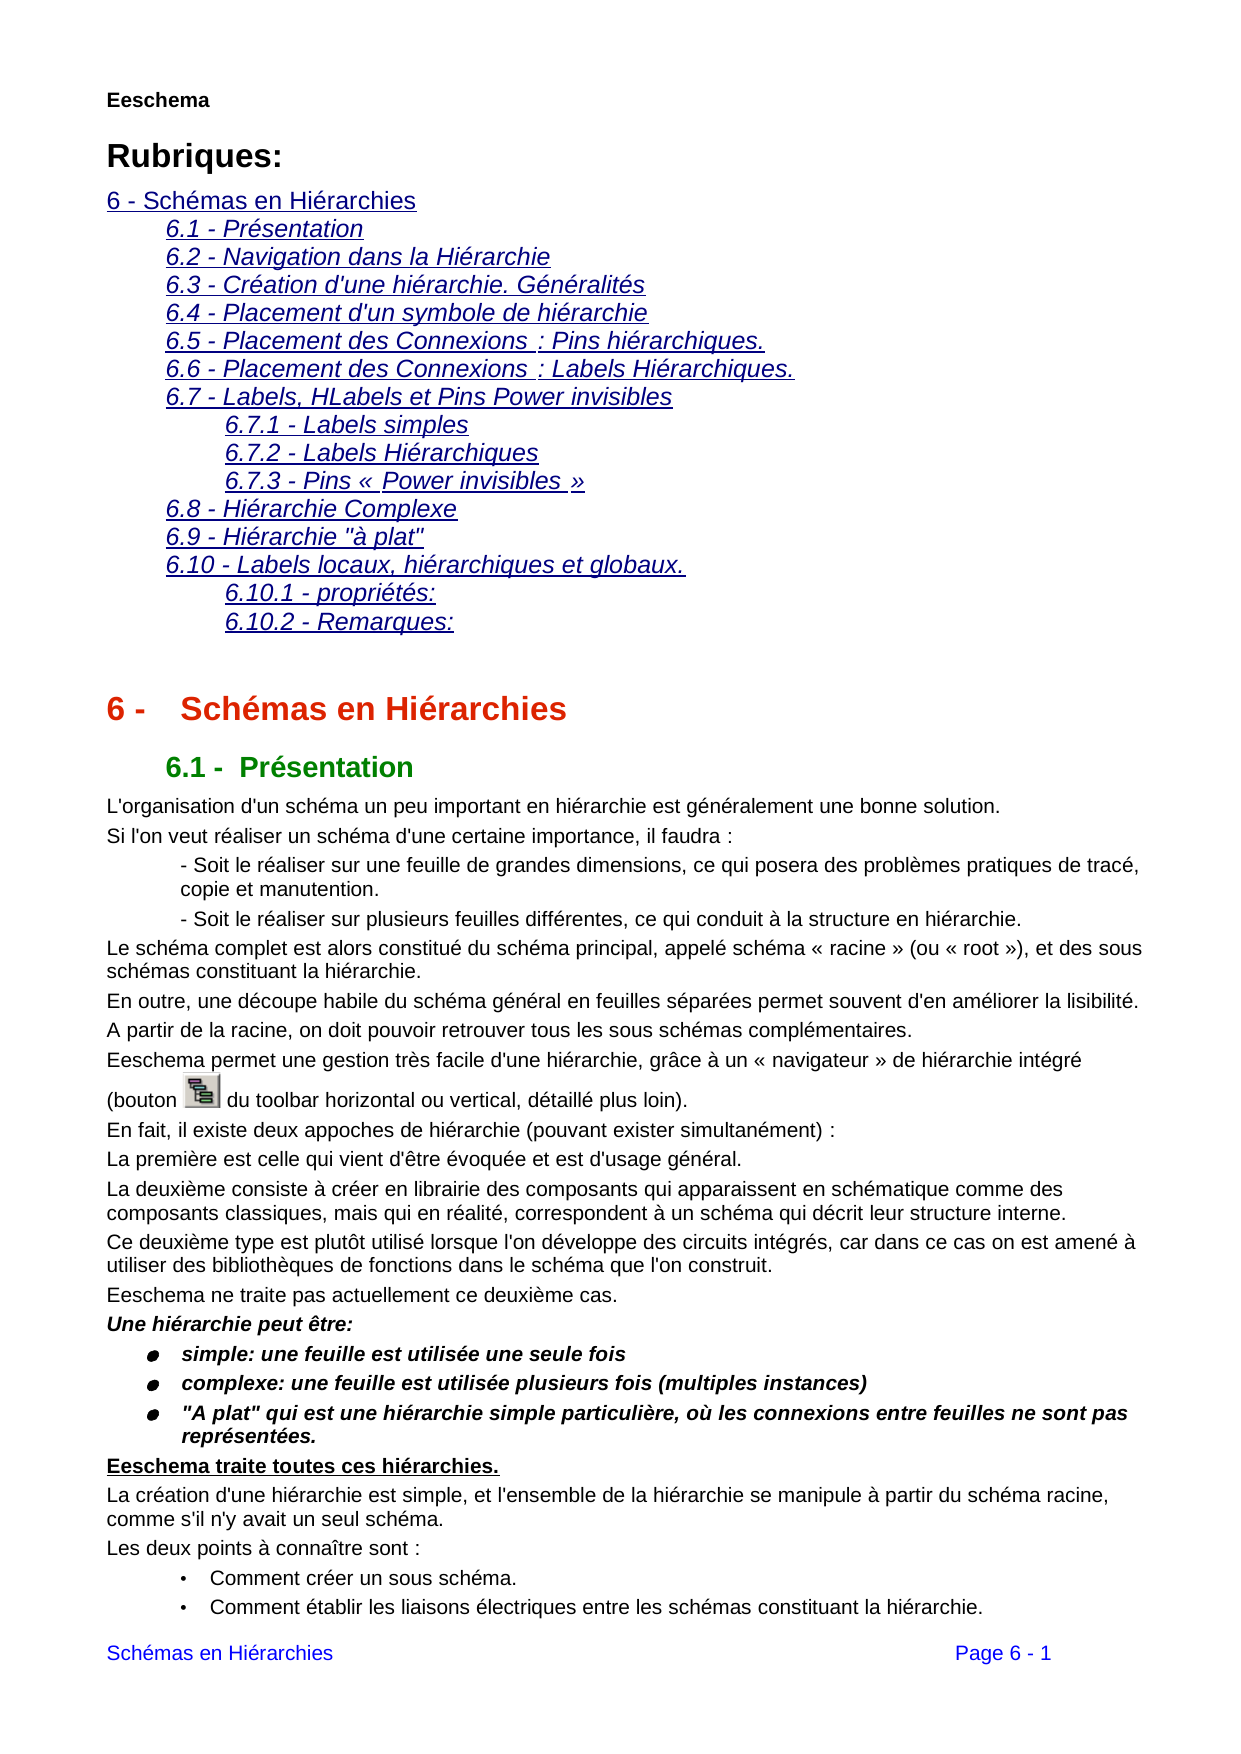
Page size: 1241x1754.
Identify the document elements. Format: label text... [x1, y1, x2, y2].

text 6.8 - Hiérarchie Complexe [165, 495, 1151, 523]
list complexe: une feuille est utilisée plusieurs fois (multiples instances) [144, 1372, 1151, 1395]
text 6.1 - Présentation [165, 215, 1151, 243]
text - Soit le réaliser sur une feuille de grandes dimensions, ce qui posera des problèmes pratiques de tracé, copie et manutention. [180, 854, 1151, 901]
text Si l'on veut réaliser un schéma d'une certaine importance, il faudra : [106, 824, 1151, 848]
list simple: une feuille est utilisée une seule fois [144, 1342, 1151, 1366]
text Ce deuxième type est plutôt utilisé lorsque l'on développe des circuits intégrés, car dans ce cas on est amené à utiliser des bibliothèques de fonctions dans le schéma que l'on construit. [106, 1230, 1151, 1277]
subtitle Présentation [92, 751, 1151, 783]
text 6.4 - Placement d'un symbole de hiérarchie [165, 299, 1151, 327]
list Comment établir les liaisons électriques entre les schémas constituant la hiérarchie. [180, 1596, 1151, 1619]
text 6.10.1 - propriétés: [224, 579, 1151, 607]
text 6.7 - Labels, HLabels et Pins Power invisibles [165, 383, 1151, 411]
text La première est celle qui vient d'être évoquée et est d'usage général. [106, 1148, 1151, 1171]
text L'organisation d'un schéma un peu important en hiérarchie est généralement une bonne solution. [106, 795, 1151, 818]
picture [182, 1072, 221, 1108]
text Une hiérarchie peut être: [106, 1313, 1151, 1336]
text En fait, il existe deux appoches de hiérarchie (pouvant exister simultanément) : [106, 1118, 1151, 1142]
text A partir de la racine, on doit pouvoir retrouver tous les sous schémas complémentaires. [106, 1019, 1151, 1042]
text Eeschema permet une gestion très facile d'une hiérarchie, grâce à un « navigateur » de hiérarchie intégré (bouton du toolbar horizontal ou vertical, détaillé plus loin). [106, 1048, 1151, 1112]
list "A plat" qui est une hiérarchie simple particulière, où les connexions entre feuilles ne sont pas représentées. [144, 1401, 1151, 1448]
text 6.5 - Placement des Connexions : Pins hiérarchiques. [165, 327, 1151, 355]
text 6.10.2 - Remarques: [224, 607, 1151, 635]
text 6.10 - Labels locaux, hiérarchiques et globaux. [165, 551, 1151, 579]
text 6.7.2 - Labels Hiérarchiques [224, 439, 1151, 467]
text La deuxième consiste à créer en librairie des composants qui apparaissent en schématique comme des composants classiques, mais qui en réalité, correspondent à un schéma qui décrit leur structure interne. [106, 1177, 1151, 1224]
text - Soit le réaliser sur plusieurs feuilles différentes, ce qui conduit à la structure en hiérarchie. [180, 907, 1151, 931]
text 6.7.3 - Pins « Power invisibles » [224, 467, 1151, 495]
text La création d'une hiérarchie est simple, et l'ensemble de la hiérarchie se manipule à partir du schéma racine, comme s'il n'y avait un seul schéma. [106, 1484, 1151, 1531]
subtitle Rubriques: [106, 137, 1151, 174]
subtitle Schémas en Hiérarchies [106, 690, 1151, 727]
text Le schéma complet est alors constitué du schéma principal, appelé schéma « racine » (ou « root »), et des sous schémas constituant la hiérarchie. [106, 936, 1151, 983]
text 6 - Schémas en Hiérarchies [106, 187, 1151, 215]
text 6.3 - Création d'une hiérarchie. Généralités [165, 271, 1151, 299]
text 6.9 - Hiérarchie "à plat" [165, 523, 1151, 551]
text En outre, une découpe habile du schéma général en feuilles séparées permet souvent d'en améliorer la lisibilité. [106, 989, 1151, 1013]
text 6.7.1 - Labels simples [224, 411, 1151, 439]
text Eeschema ne traite pas actuellement ce deuxième cas. [106, 1283, 1151, 1307]
text 6.6 - Placement des Connexions : Labels Hiérarchiques. [165, 355, 1151, 383]
list Comment créer un sous schéma. [180, 1566, 1151, 1590]
text Les deux points à connaître sont : [106, 1537, 1151, 1560]
text 6.2 - Navigation dans la Hiérarchie [165, 243, 1151, 271]
text Eeschema traite toutes ces hiérarchies. [106, 1454, 1151, 1478]
